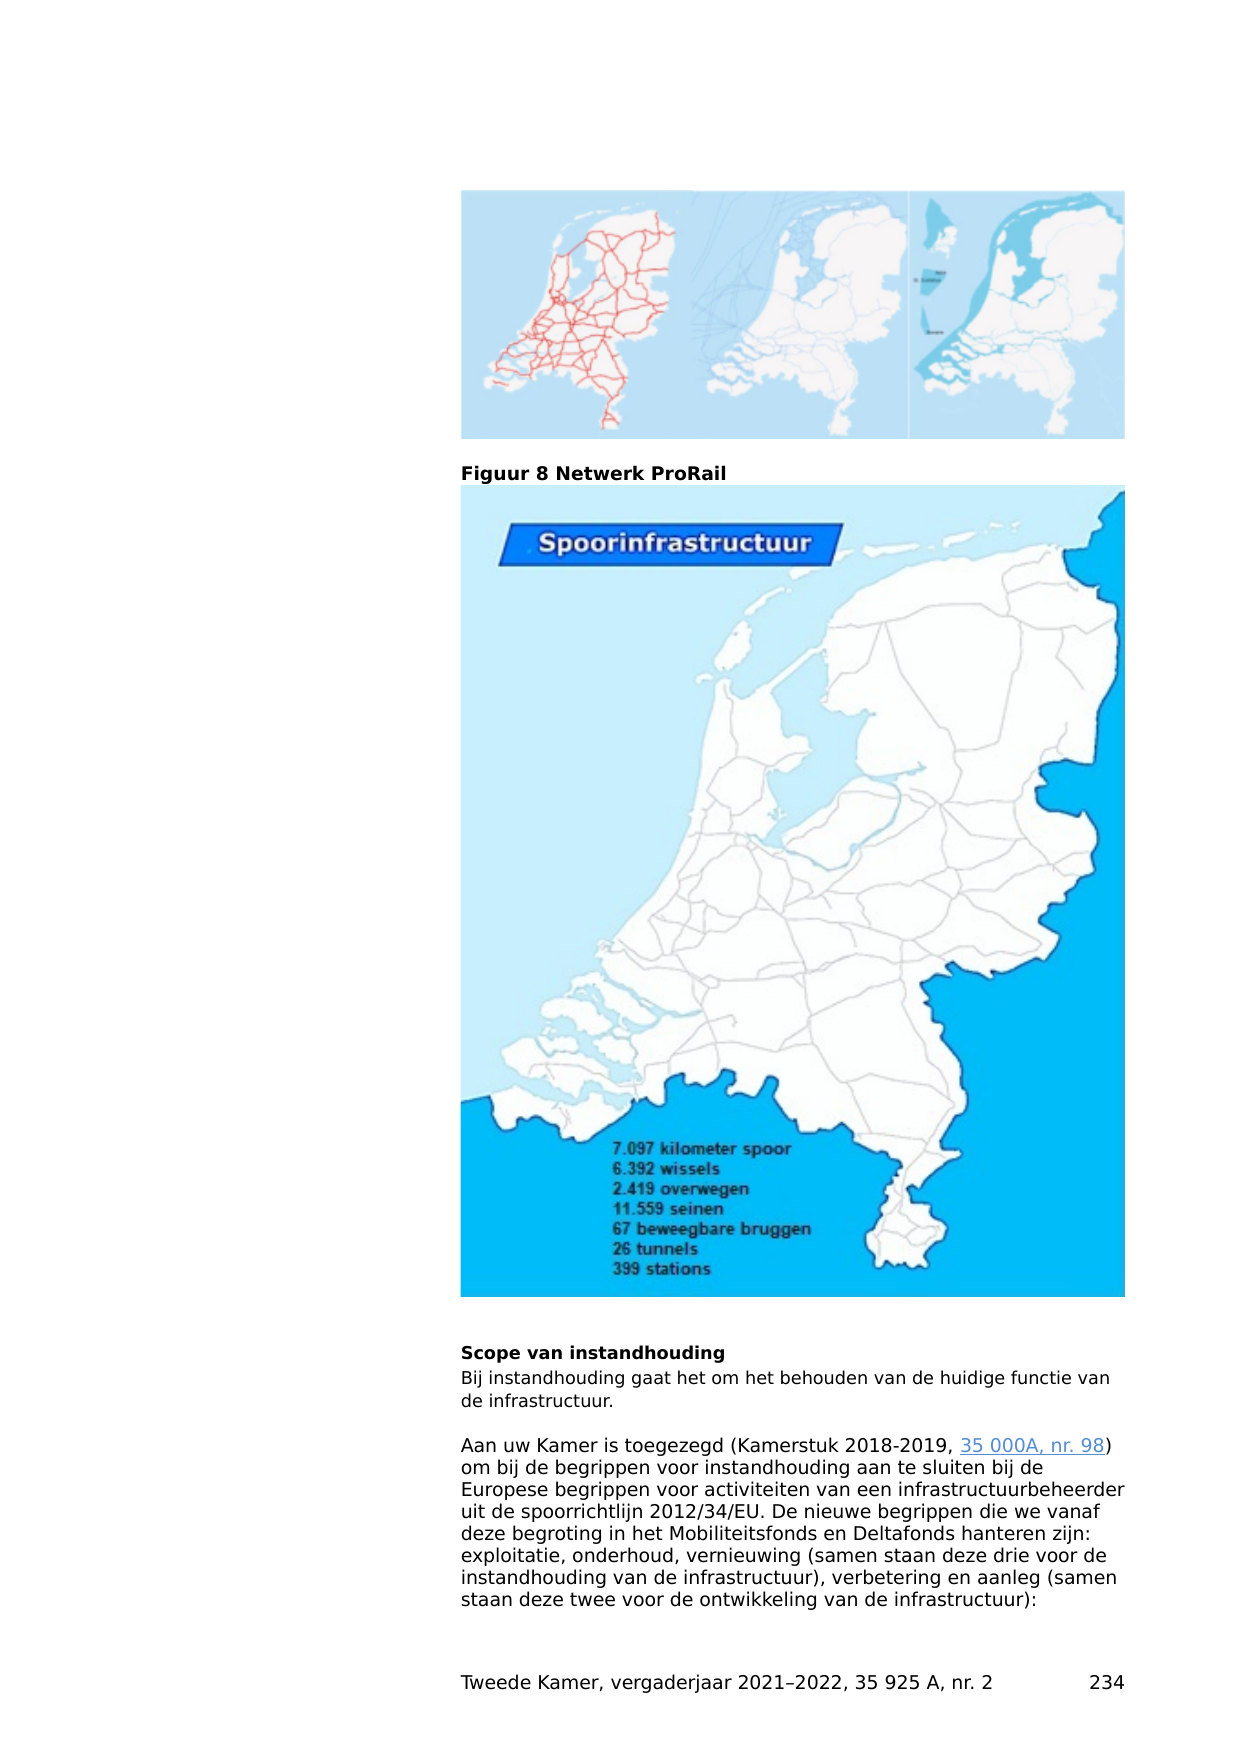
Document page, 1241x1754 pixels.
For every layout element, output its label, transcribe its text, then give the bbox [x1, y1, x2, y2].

text Aan uw Kamer is toegezegd (Kamerstuk 2018-2019, 35 000A, nr. 98) om bij de begrippen voor instandhouding aan te sluiten bij de Europese begrippen voor activiteiten van een infrastructuurbeheerder uit de spoorrichtlijn 2012/34/EU. De nieuwe begrippen die we vanaf deze begroting in het Mobiliteitsfonds en Deltafonds hanteren zijn: exploitatie, onderhoud, vernieuwing (samen staan deze drie voor de instandhouding van de infrastructuur), verbetering en aanleg (samen staan deze twee voor de ontwikkeling van de infrastructuur): [461, 1435, 1125, 1611]
text Bij instandhouding gaat het om het behouden van de huidige functie van de infrastructuur. [461, 1366, 1125, 1412]
text Scope van instandhouding [461, 1341, 1125, 1364]
title Figuur 8 Netwerk ProRail [461, 463, 1125, 485]
